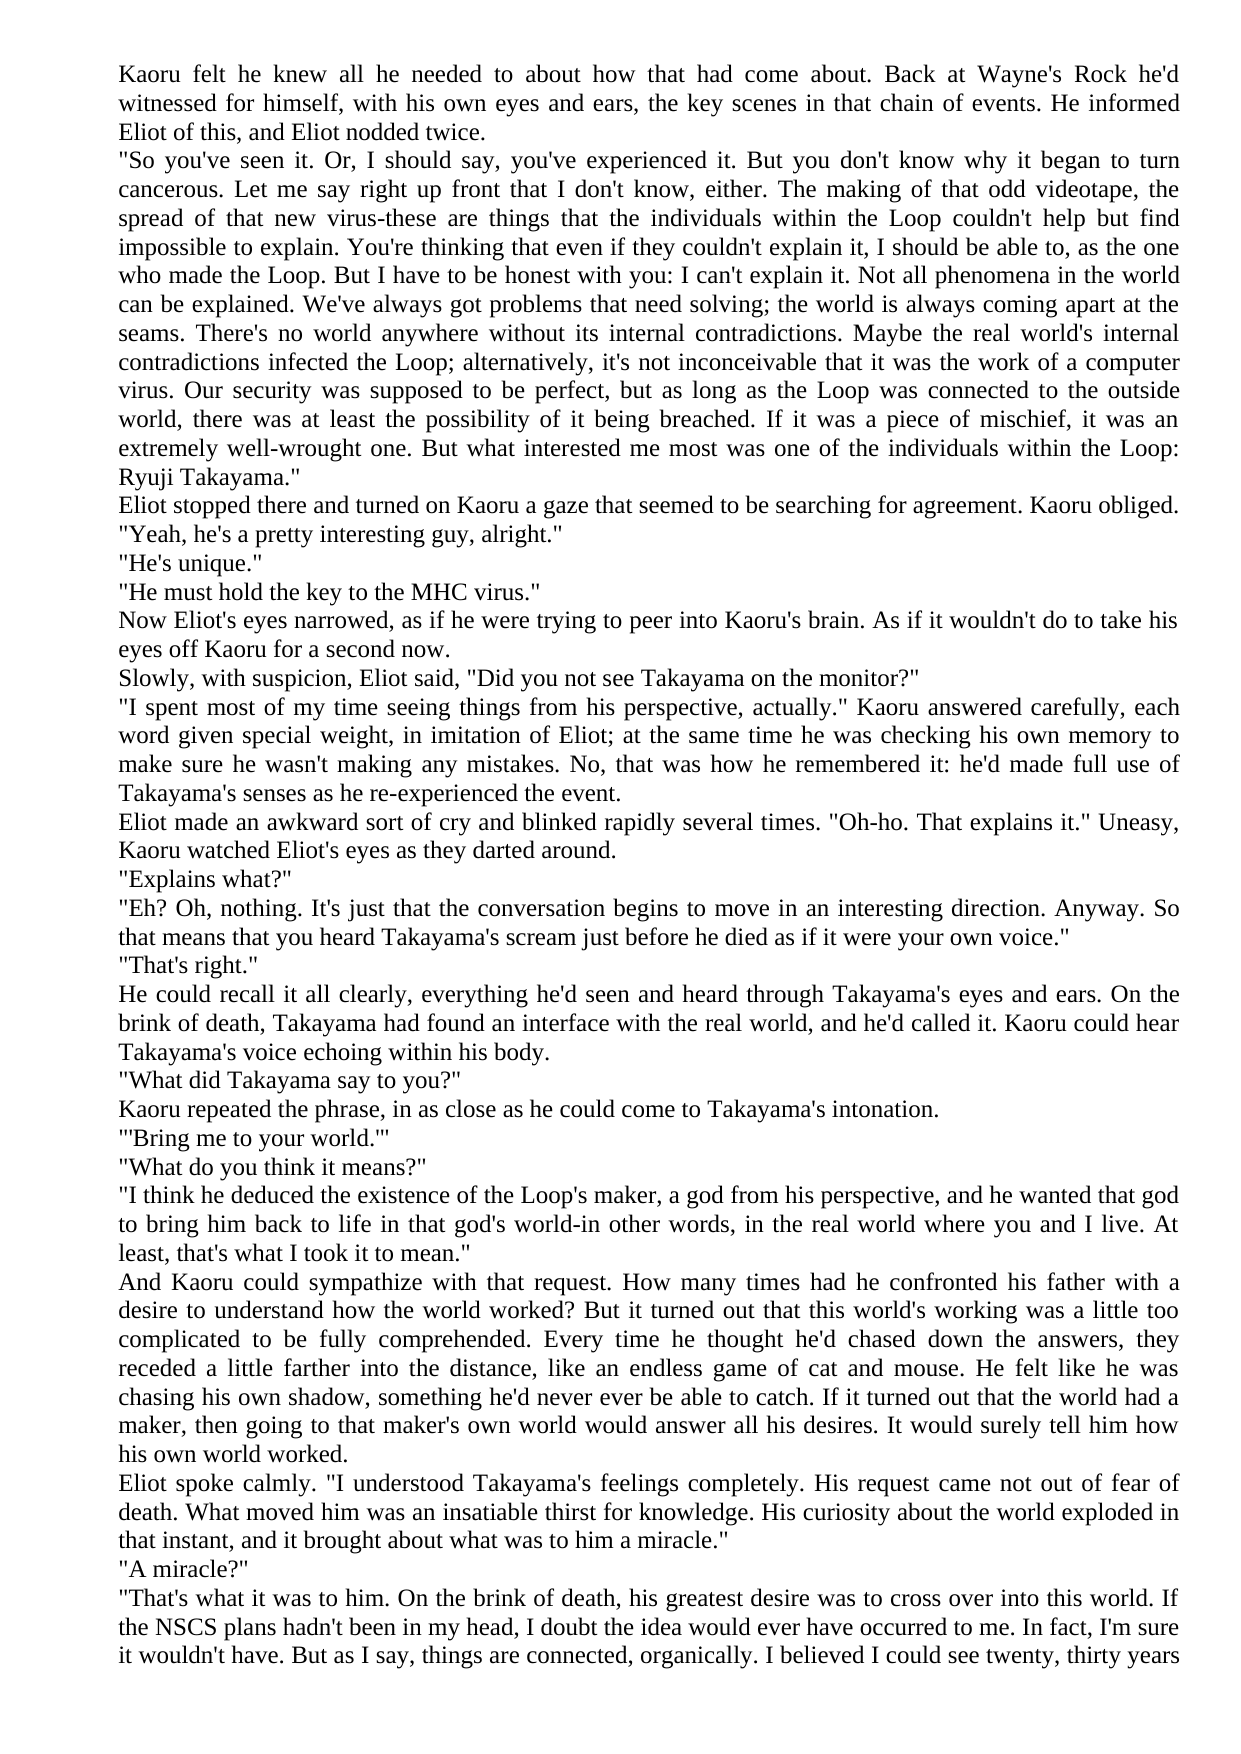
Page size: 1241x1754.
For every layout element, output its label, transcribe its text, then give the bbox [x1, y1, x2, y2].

text "Yeah, he's a pretty interesting guy, alright." [118, 519, 1181, 548]
text Now Eliot's eyes narrowed, as if he were trying to peer into Kaoru's brain. As if it wouldn't do to take his eyes off Kaoru for a second now. [118, 605, 1181, 663]
text Eliot spoke calmly. "I understood Takayama's feelings completely. His request came not out of fear of death. What moved him was an insatiable thirst for knowledge. His curiosity about the world exploded in that instant, and it brought about what was to him a miracle." [118, 1468, 1181, 1554]
text "That's what it was to him. On the brink of death, his greatest desire was to cross over into this world. If the NSCS plans hadn't been in my head, I doubt the idea would ever have occurred to me. In fact, I'm sure it wouldn't have. But as I say, things are connected, organically. I believed I could see twenty, thirty years [118, 1583, 1181, 1669]
text "I spent most of my time seeing things from his perspective, actually." Kaoru answered carefully, each word given special weight, in imitation of Eliot; at the same time he was checking his own memory to make sure he wasn't making any mistakes. No, that was how he remembered it: he'd made full use of Takayama's senses as he re-experienced the event. [118, 692, 1181, 807]
text Kaoru repeated the phrase, in as close as he could come to Takayama's intonation. [118, 1094, 1181, 1123]
text "That's right." [118, 950, 1181, 979]
text Eliot made an awkward sort of cry and blinked rapidly several times. "Oh-ho. That explains it." Uneasy, Kaoru watched Eliot's eyes as they darted around. [118, 807, 1181, 864]
text And Kaoru could sympathize with that request. How many times had he confronted his father with a desire to understand how the world worked? But it turned out that this world's working was a little too complicated to be fully comprehended. Every time he thought he'd chased down the answers, they receded a little farther into the distance, like an endless game of cat and mouse. He felt like he was chasing his own shadow, something he'd never ever be able to catch. If it turned out that the world had a maker, then going to that maker's own world would answer all his desires. It would surely tell him how his own world worked. [118, 1267, 1181, 1468]
text "A miracle?" [118, 1554, 1181, 1583]
text "So you've seen it. Or, I should say, you've experienced it. But you don't know why it began to turn cancerous. Let me say right up front that I don't know, either. The making of that odd videotape, the spread of that new virus-these are things that the individuals within the Loop couldn't help but find impossible to explain. You're thinking that even if they couldn't explain it, I should be able to, as the one who made the Loop. But I have to be honest with you: I can't explain it. Not all phenomena in the world can be explained. We've always got problems that need solving; the world is always coming apart at the seams. There's no world anywhere without its internal contradictions. Maybe the real world's internal contradictions infected the Loop; alternatively, it's not inconceivable that it was the work of a computer virus. Our security was supposed to be perfect, but as long as the Loop was connected to the outside world, there was at least the possibility of it being breached. If it was a piece of mischief, it was an extremely well-wrought one. But what interested me most was one of the individuals within the Loop: Ryuji Takayama." [118, 145, 1181, 490]
text "'Bring me to your world.'" [118, 1123, 1181, 1152]
text Slowly, with suspicion, Eliot said, "Did you not see Takayama on the monitor?" [118, 663, 1181, 692]
text "What did Takayama say to you?" [118, 1065, 1181, 1094]
text "He's unique." [118, 548, 1181, 577]
text "Eh? Oh, nothing. It's just that the conversation begins to move in an interesting direction. Anyway. So that means that you heard Takayama's scream just before he died as if it were your own voice." [118, 893, 1181, 950]
text "He must hold the key to the MHC virus." [118, 577, 1181, 605]
text "Explains what?" [118, 864, 1181, 893]
text "I think he deduced the existence of the Loop's maker, a god from his perspective, and he wanted that god to bring him back to life in that god's world-in other words, in the real world where you and I live. At least, that's what I took it to mean." [118, 1180, 1181, 1267]
text Kaoru felt he knew all he needed to about how that had come about. Back at Wayne's Rock he'd witnessed for himself, with his own eyes and ears, the key scenes in that chain of events. He informed Eliot of this, and Eliot nodded twice. [118, 59, 1181, 145]
text "What do you think it means?" [118, 1152, 1181, 1180]
text Eliot stopped there and turned on Kaoru a gaze that seemed to be searching for agreement. Kaoru obliged. [118, 490, 1181, 519]
text He could recall it all clearly, everything he'd seen and heard through Takayama's eyes and ears. On the brink of death, Takayama had found an interface with the real world, and he'd called it. Kaoru could hear Takayama's voice echoing within his body. [118, 979, 1181, 1065]
